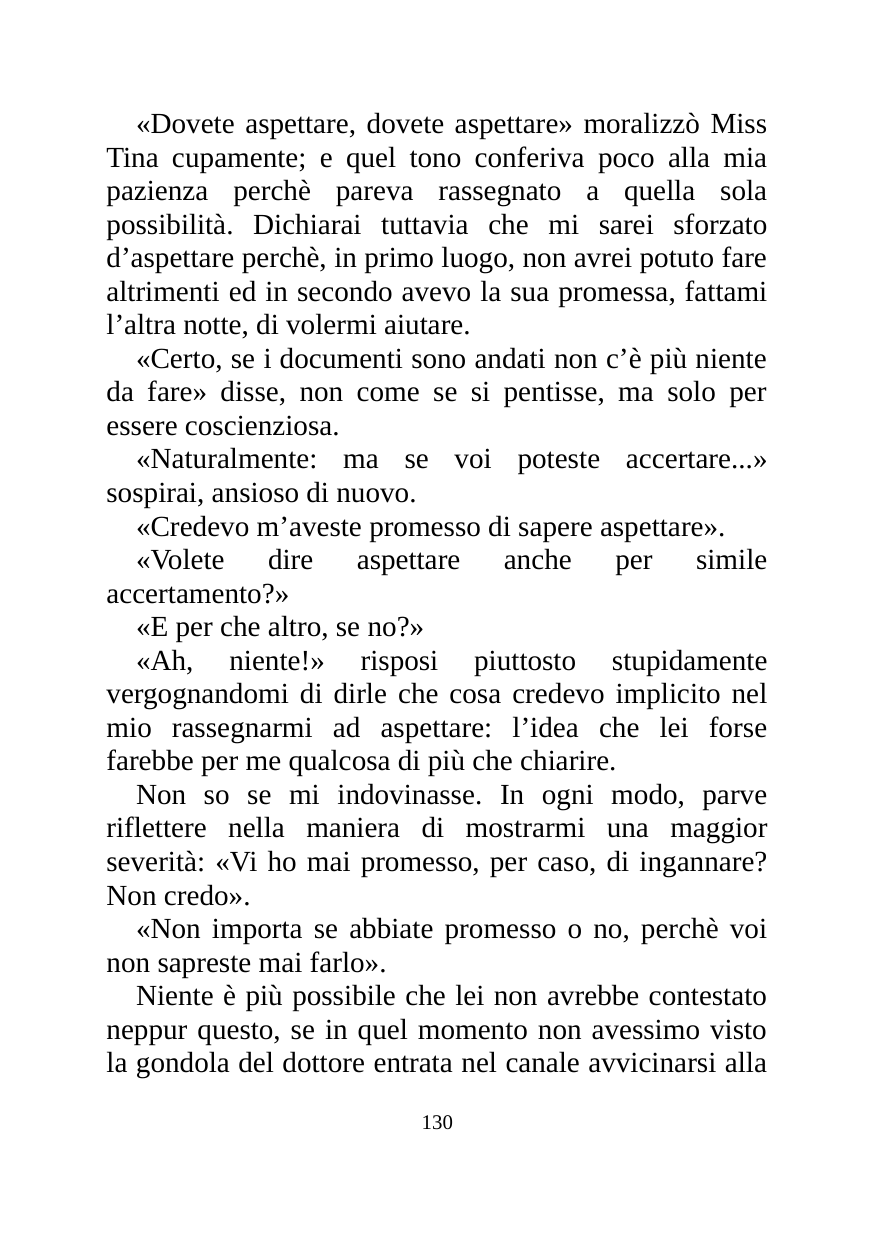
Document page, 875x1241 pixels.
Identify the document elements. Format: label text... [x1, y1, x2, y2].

text «Non importa se abbiate promesso o no, perchè voi non sapreste mai farlo». [106, 911, 768, 978]
text «Certo, se i documenti sono andati non c’è più niente da fare» disse, non come se si pentisse, ma solo per essere coscienziosa. [106, 341, 768, 442]
text «Dovete aspettare, dovete aspettare» moralizzò Miss Tina cupamente; e quel tono conferiva poco alla mia pazienza perchè pareva rassegnato a quella sola possibilità. Dichiarai tuttavia che mi sarei sforzato d’aspettare perchè, in primo luogo, non avrei potuto fare altrimenti ed in secondo avevo la sua promessa, fattami l’altra notte, di volermi aiutare. [106, 106, 768, 341]
text «Ah, niente!» risposi piuttosto stupidamente vergognandomi di dirle che cosa credevo implicito nel mio rassegnarmi ad aspettare: l’idea che lei forse farebbe per me qualcosa di più che chiarire. [106, 643, 768, 777]
text «E per che altro, se no?» [106, 609, 768, 643]
text Non so se mi indovinasse. In ogni modo, parve riflettere nella maniera di mostrarmi una maggior severità: «Vi ho mai promesso, per caso, di ingannare? Non credo». [106, 777, 768, 911]
text «Naturalmente: ma se voi poteste accertare...» sospirai, ansioso di nuovo. [106, 442, 768, 509]
text «Volete dire aspettare anche per simile accertamento?» [106, 542, 768, 609]
text Niente è più possibile che lei non avrebbe contestato neppur questo, se in quel momento non avessimo visto la gondola del dottore entrata nel canale avvicinarsi alla [106, 978, 768, 1079]
text «Credevo m’aveste promesso di sapere aspettare». [106, 509, 768, 542]
